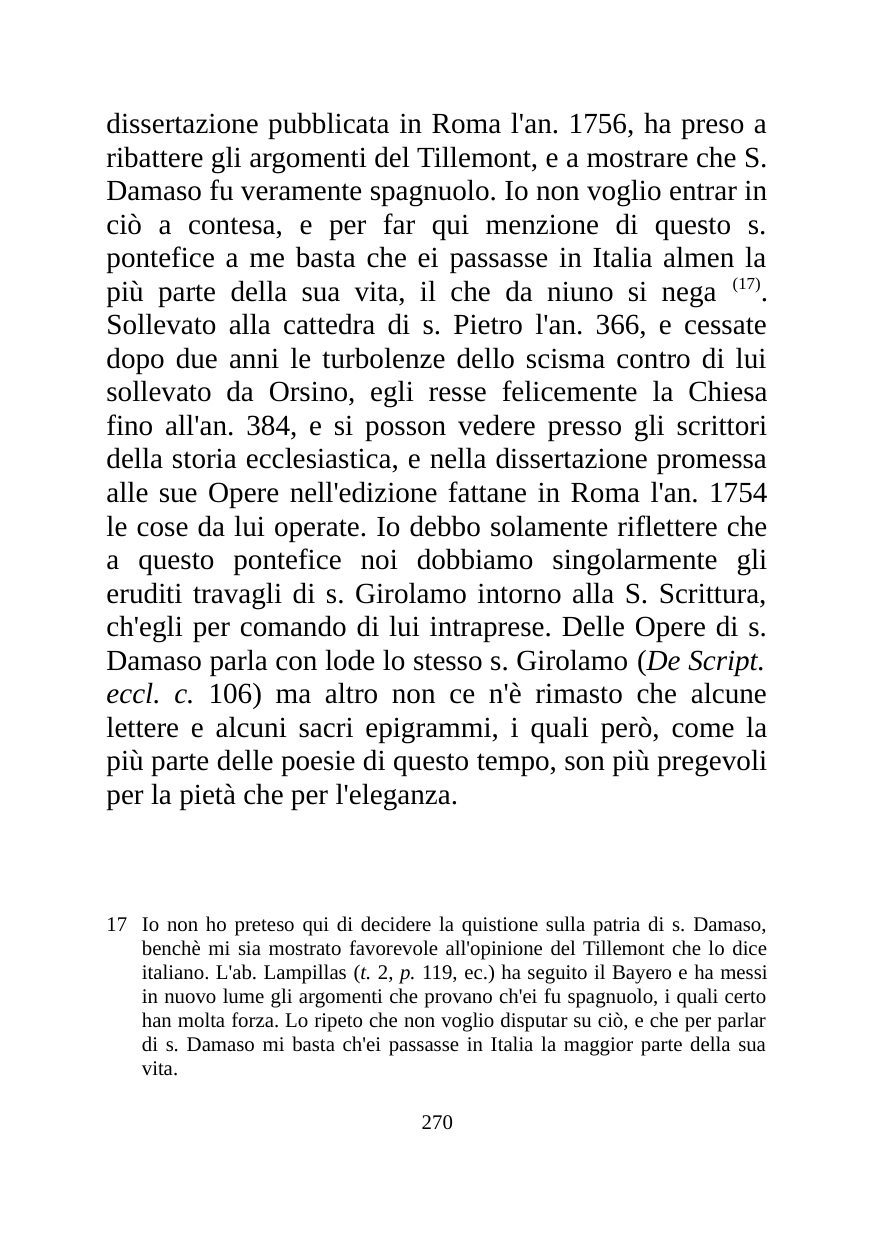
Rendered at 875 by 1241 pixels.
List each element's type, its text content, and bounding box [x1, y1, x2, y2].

text dissertazione pubblicata in Roma l'an. 1756, ha preso a ribattere gli argomenti del Tillemont, e a mostrare che S. Damaso fu veramente spagnuolo. Io non voglio entrar in ciò a contesa, e per far qui menzione di questo s. pontefice a me basta che ei passasse in Italia almen la più parte della sua vita, il che da niuno si nega (). Sollevato alla cattedra di s. Pietro l'an. 366, e cessate dopo due anni le turbolenze dello scisma contro di lui sollevato da Orsino, egli resse felicemente la Chiesa fino all'an. 384, e si posson vedere presso gli scrittori della storia ecclesiastica, e nella dissertazione promessa alle sue Opere nell'edizione fattane in Roma l'an. 1754 le cose da lui operate. Io debbo solamente riflettere che a questo pontefice noi dobbiamo singolarmente gli eruditi travagli di s. Girolamo intorno alla S. Scrittura, ch'egli per comando di lui intraprese. Delle Opere di s. Damaso parla con lode lo stesso s. Girolamo (De Script. eccl. c. 106) ma altro non ce n'è rimasto che alcune lettere e alcuni sacri epigrammi, i quali però, come la più parte delle poesie di questo tempo, son più pregevoli per la pietà che per l'eleganza. [106, 106, 768, 811]
text Io non ho preteso qui di decidere la quistione sulla patria di s. Damaso, benchè mi sia mostrato favorevole all'opinione del Tillemont che lo dice italiano. L'ab. Lampillas (t. 2, p. 119, ec.) ha seguito il Bayero e ha messi in nuovo lume gli argomenti che provano ch'ei fu spagnuolo, i quali certo han molta forza. Lo ripeto che non voglio disputar su ciò, e che per parlar di s. Damaso mi basta ch'ei passasse in Italia la maggior parte della sua vita. [106, 912, 768, 1080]
